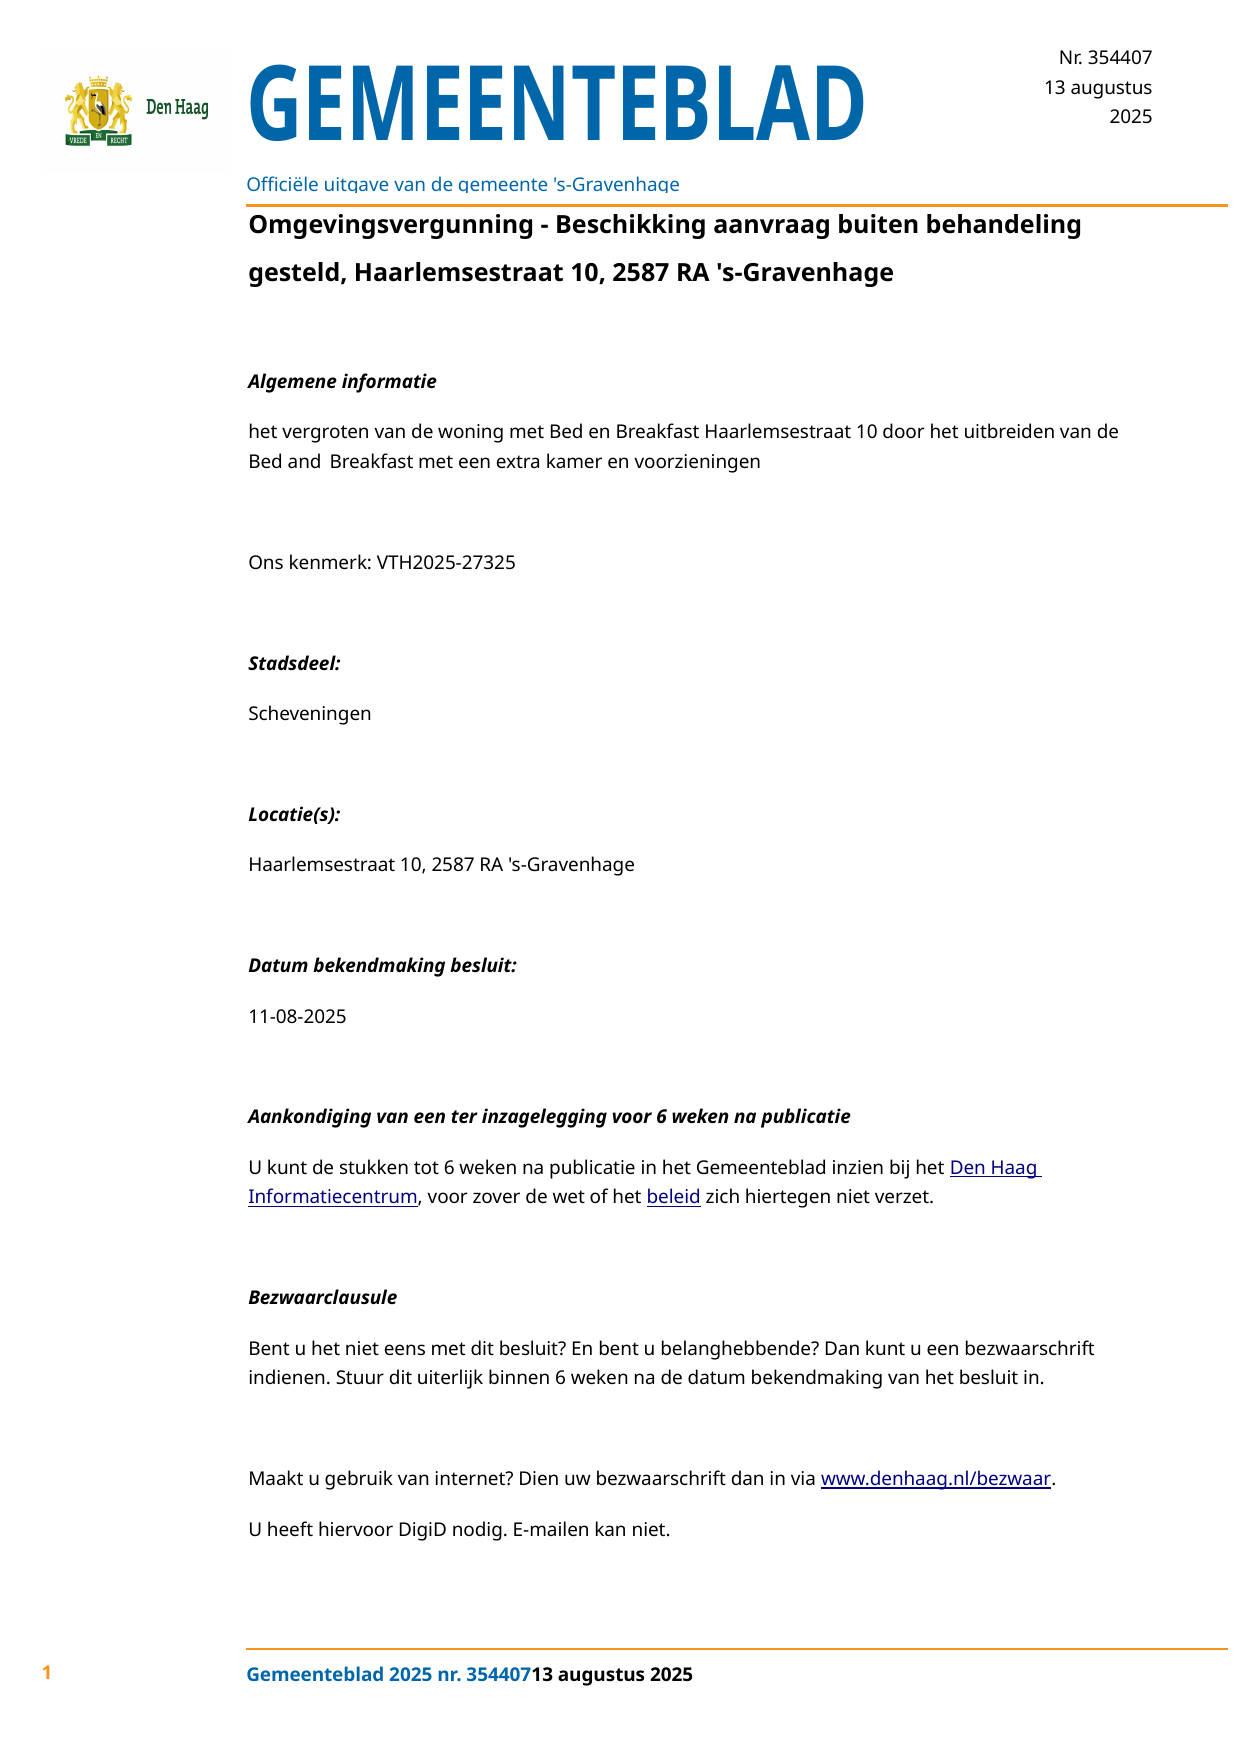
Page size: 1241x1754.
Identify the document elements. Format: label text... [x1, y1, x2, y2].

text Scheveningen [248, 700, 1152, 726]
text Locatie(s): [248, 801, 1152, 827]
text Maakt u gebruik van internet? Dien uw bezwaarschrift dan in via www.denhaag.nl/bezwaar. [248, 1465, 1152, 1491]
text 11-08-2025 [248, 1003, 1152, 1029]
text U kunt de stukken tot 6 weken na publicatie in het Gemeenteblad inzien bij het Den Haag Informatiecentrum, voor zover de wet of het beleid zich hiertegen niet verzet. [248, 1154, 1152, 1209]
text Omgevingsvergunning - Beschikking aanvraag buiten behandeling gesteld, Haarlemsestraat 10, 2587 RA 's-Gravenhage [248, 207, 1152, 288]
text het vergroten van de woning met Bed en Breakfast Haarlemsestraat 10 door het uitbreiden van de Bed and Breakfast met een extra kamer en voorzieningen [248, 419, 1152, 474]
text Datum bekendmaking besluit: [248, 952, 1152, 978]
text Haarlemsestraat 10, 2587 RA 's-Gravenhage [248, 852, 1152, 877]
text Stadsdeel: [248, 650, 1152, 676]
text Bent u het niet eens met dit besluit? En bent u belanghebbende? Dan kunt u een bezwaarschrift indienen. Stuur dit uiterlijk binnen 6 weken na de datum bekendmaking van het besluit in. [248, 1335, 1152, 1390]
text U heeft hiervoor DigiD nodig. E-mailen kan niet. [248, 1516, 1152, 1542]
text Bezwaarclausule [248, 1284, 1152, 1310]
text Algemene informatie [248, 368, 1152, 394]
text Aankondiging van een ter inzagelegging voor 6 weken na publicatie [248, 1104, 1152, 1129]
picture [41, 47, 231, 172]
text Ons kenmerk: VTH2025-27325 [248, 549, 1152, 575]
